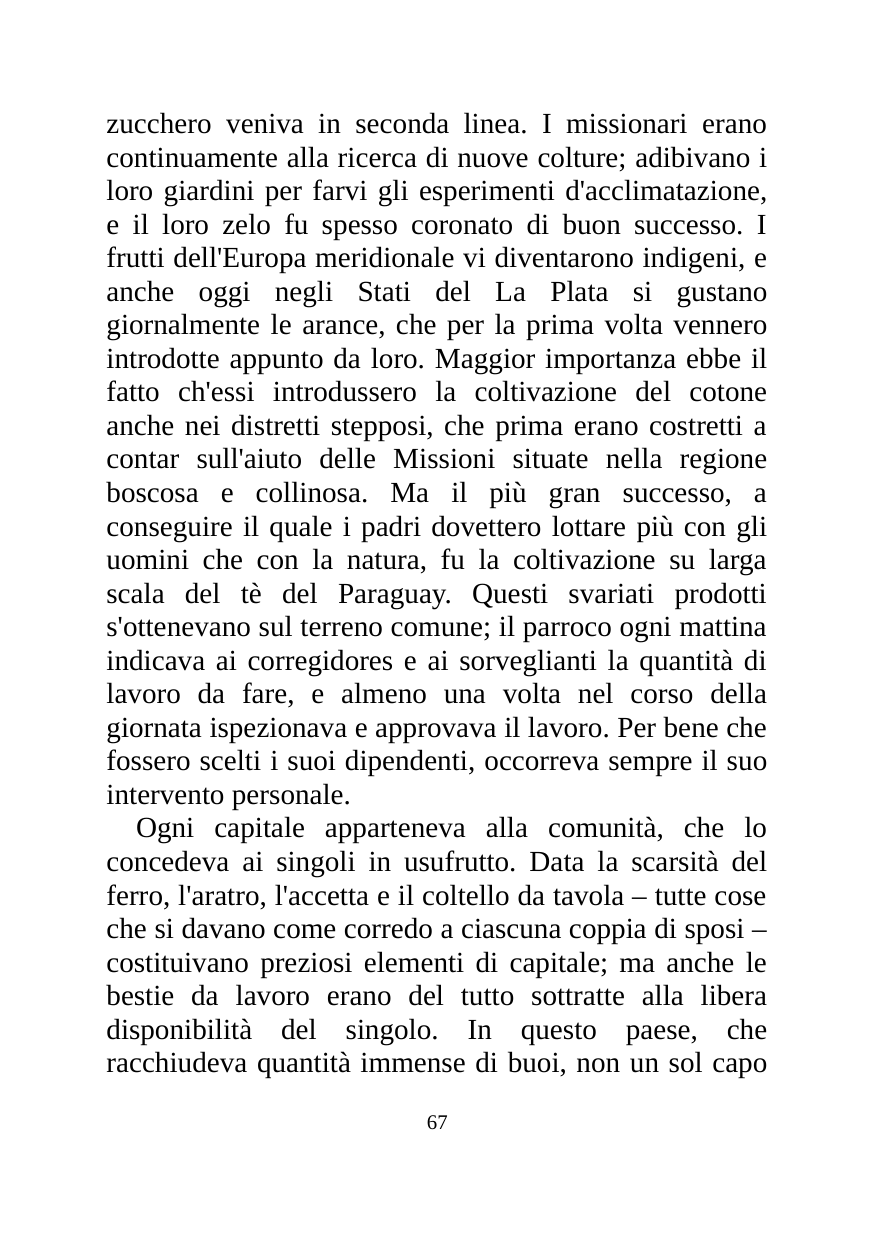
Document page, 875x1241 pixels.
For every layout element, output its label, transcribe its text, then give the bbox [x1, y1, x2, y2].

text Ogni capitale apparteneva alla comunità, che lo concedeva ai singoli in usufrutto. Data la scarsità del ferro, l'aratro, l'accetta e il coltello da tavola – tutte cose che si davano come corredo a ciascuna coppia di sposi – costituivano preziosi elementi di capitale; ma anche le bestie da lavoro erano del tutto sottratte alla libera disponibilità del singolo. In questo paese, che racchiudeva quantità immense di buoi, non un sol capo [106, 811, 768, 1079]
text zucchero veniva in seconda linea. I missionari erano continuamente alla ricerca di nuove colture; adibivano i loro giardini per farvi gli esperimenti d'acclimatazione, e il loro zelo fu spesso coronato di buon successo. I frutti dell'Europa meridionale vi diventarono indigeni, e anche oggi negli Stati del La Plata si gustano giornalmente le arance, che per la prima volta vennero introdotte appunto da loro. Maggior importanza ebbe il fatto ch'essi introdussero la coltivazione del cotone anche nei distretti stepposi, che prima erano costretti a contar sull'aiuto delle Missioni situate nella regione boscosa e collinosa. Ma il più gran successo, a conseguire il quale i padri dovettero lottare più con gli uomini che con la natura, fu la coltivazione su larga scala del tè del Paraguay. Questi svariati prodotti s'ottenevano sul terreno comune; il parroco ogni mattina indicava ai corregidores e ai sorveglianti la quantità di lavoro da fare, e almeno una volta nel corso della giornata ispezionava e approvava il lavoro. Per bene che fossero scelti i suoi dipendenti, occorreva sempre il suo intervento personale. [106, 106, 768, 811]
